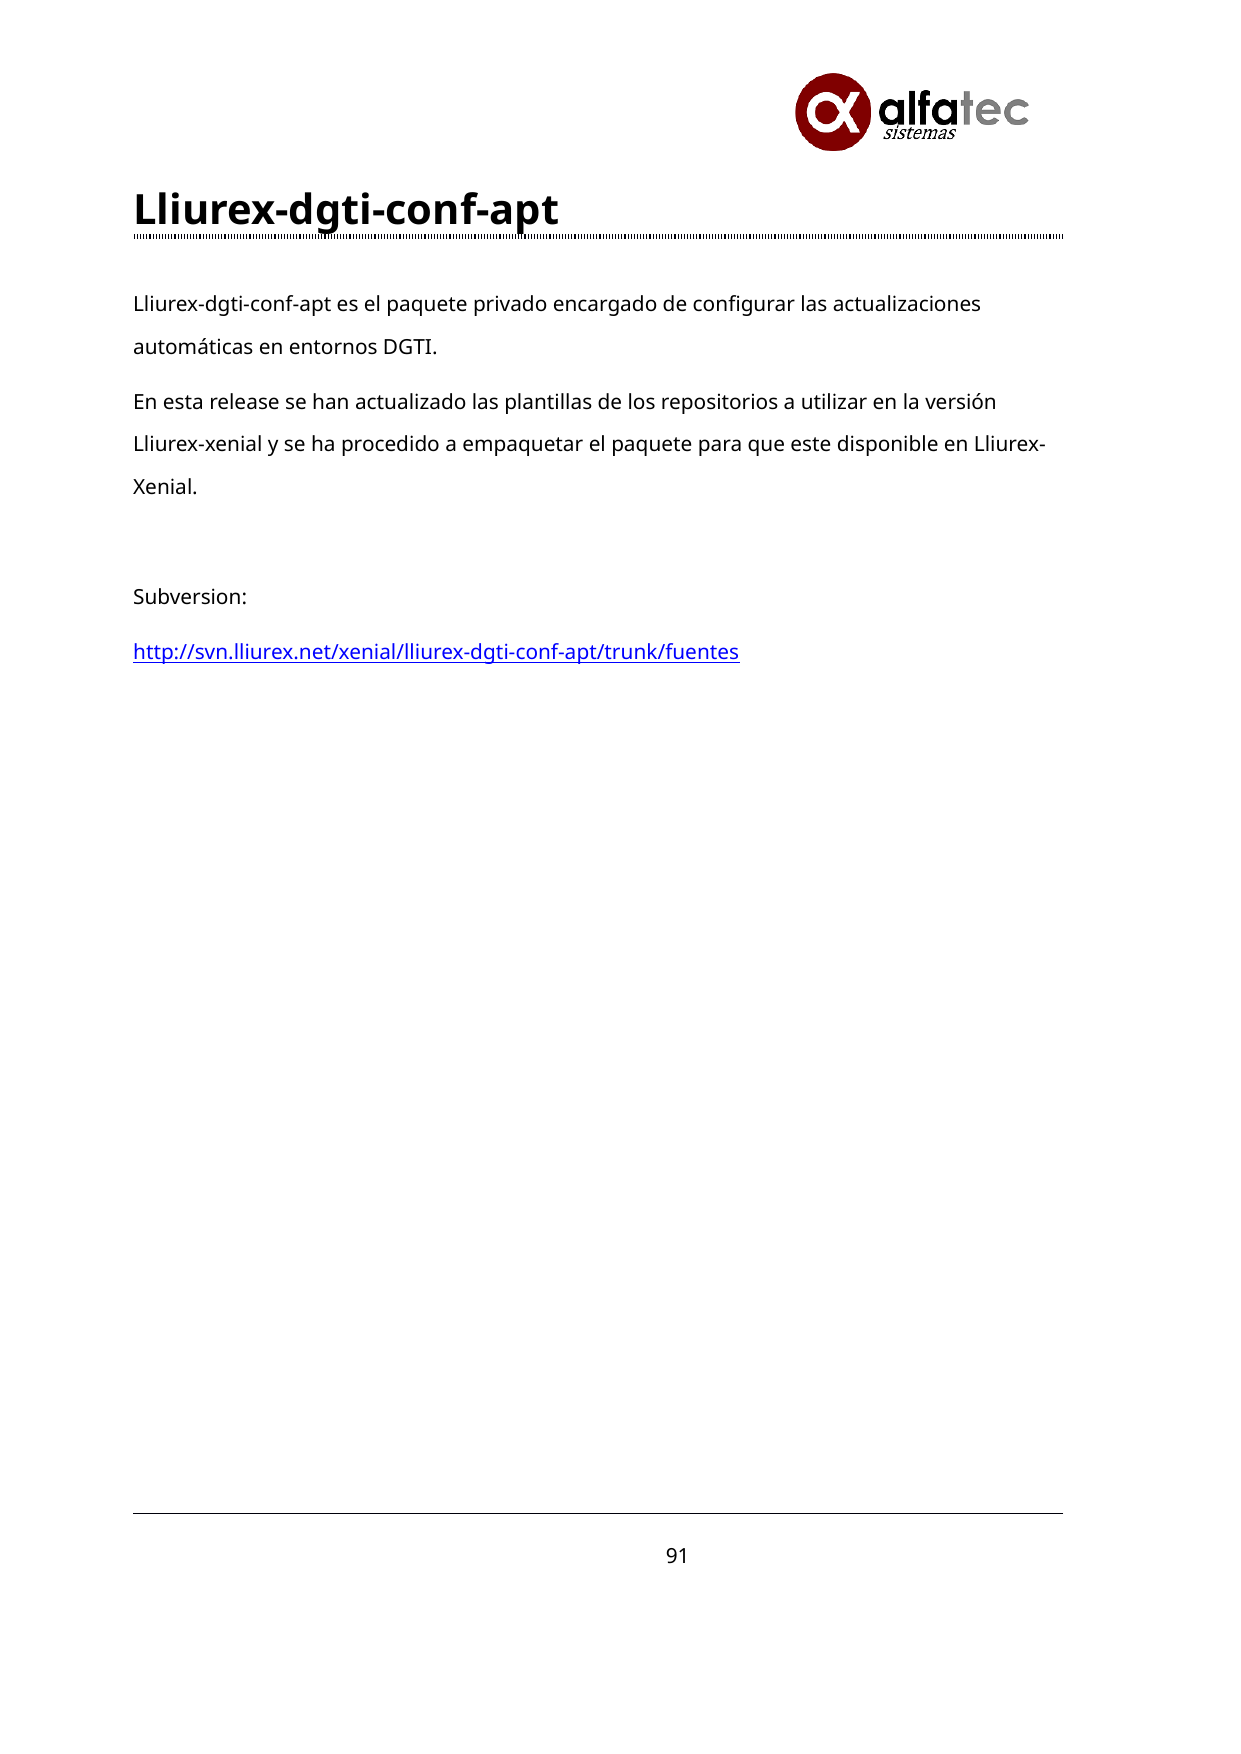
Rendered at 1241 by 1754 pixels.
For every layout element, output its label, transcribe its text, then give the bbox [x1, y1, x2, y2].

text http://svn.lliurex.net/xenial/lliurex-dgti-conf-apt/trunk/fuentes [133, 637, 1063, 666]
subtitle Lliurex-dgti-conf-apt [133, 191, 1063, 239]
text En esta release se han actualizado las plantillas de los repositorios a utilizar en la versión Lliurex-xenial y se ha procedido a empaquetar el paquete para que este disponible en Lliurex-Xenial. [133, 387, 1063, 501]
picture [795, 73, 1031, 151]
text Subversion: [133, 582, 1063, 611]
text Lliurex-dgti-conf-apt es el paquete privado encargado de configurar las actualizaciones automáticas en entornos DGTI. [133, 289, 1063, 360]
